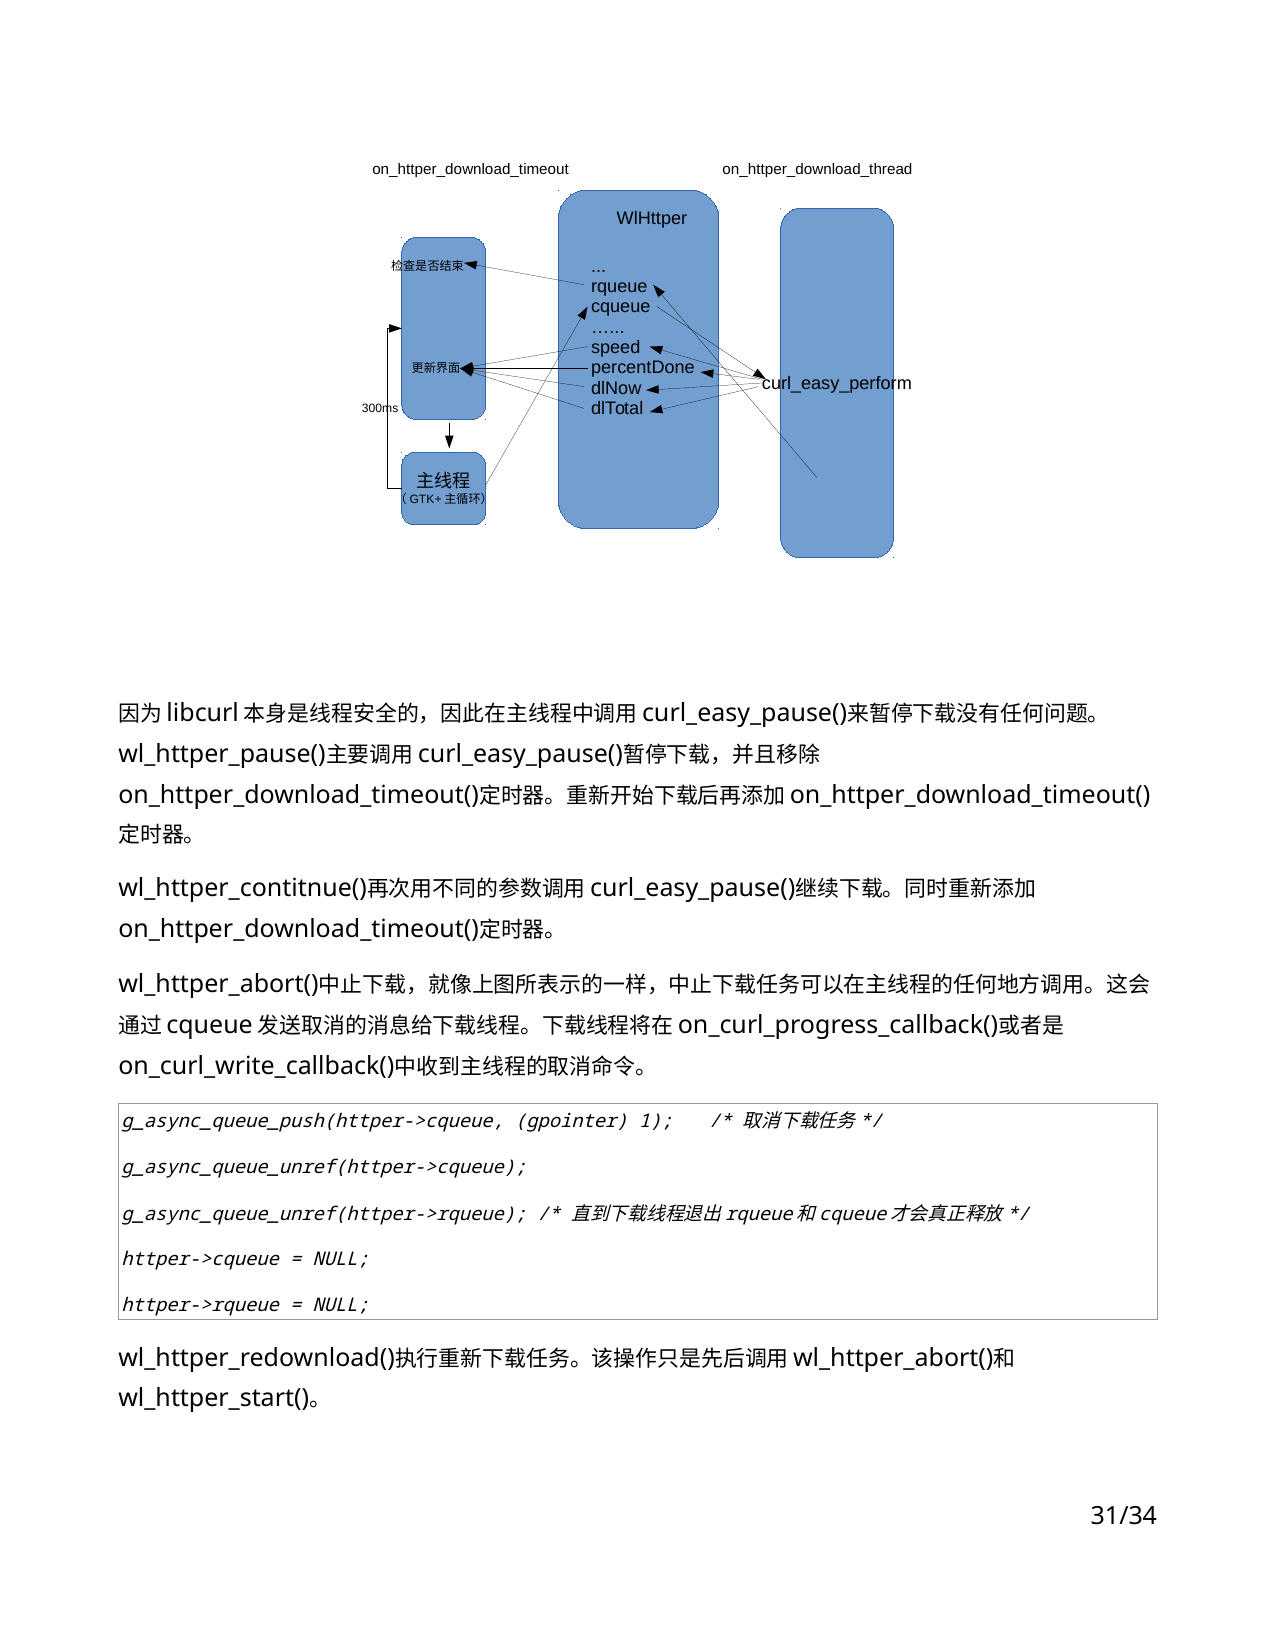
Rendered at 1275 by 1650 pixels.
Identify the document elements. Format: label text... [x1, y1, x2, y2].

text g_async_queue_unref(httper->rqueue); /* 直到下载线程退出rqueue和cqueue才会真正释放 */ [119, 1195, 1157, 1226]
text wl_httper_redownload()执行重新下载任务。该操作只是先后调用wl_httper_abort()和wl_httper_start()。 [118, 1339, 1157, 1414]
text wl_httper_contitnue()再次用不同的参数调用curl_easy_pause()继续下载。同时重新添加on_httper_download_timeout()定时器。 [118, 869, 1157, 944]
text wl_httper_abort()中止下载，就像上图所表示的一样，中止下载任务可以在主线程的任何地方调用。这会通过cqueue发送取消的消息给下载线程。下载线程将在on_curl_progress_callback()或者是on_curl_write_callback()中收到主线程的取消命令。 [118, 966, 1157, 1082]
text httper->rqueue = NULL; [119, 1288, 1157, 1319]
text g_async_queue_unref(httper->cqueue); [119, 1150, 1157, 1179]
text 因为libcurl本身是线程安全的，因此在主线程中调用curl_easy_pause()来暂停下载没有任何问题。wl_httper_pause()主要调用curl_easy_pause()暂停下载，并且移除on_httper_download_timeout()定时器。重新开始下载后再添加on_httper_download_timeout()定时器。 [118, 118, 1157, 849]
text httper->cqueue = NULL; [119, 1242, 1157, 1271]
text g_async_queue_push(httper->cqueue, (gpointer) 1); /* 取消下载任务 */ [119, 1104, 1157, 1133]
